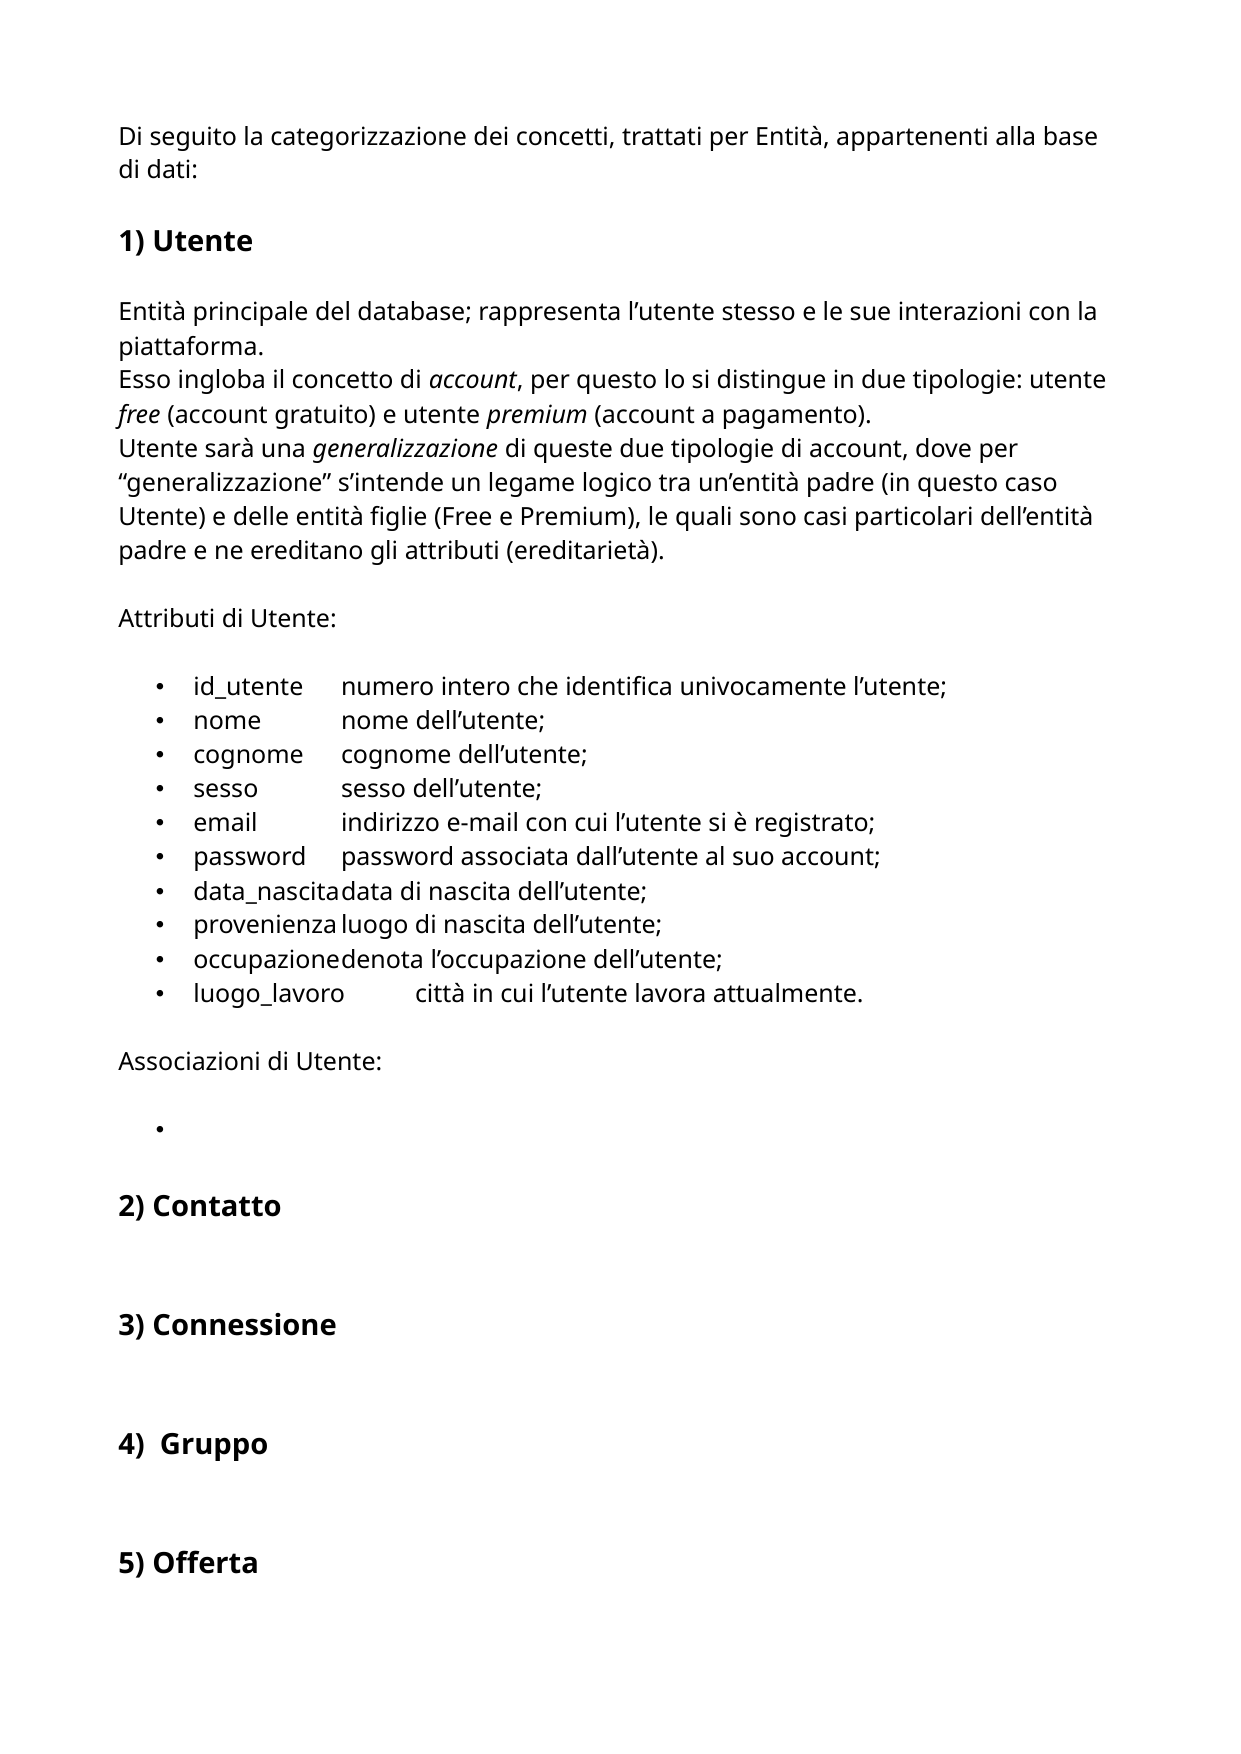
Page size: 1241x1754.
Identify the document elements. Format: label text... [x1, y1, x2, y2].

list email indirizzo e-mail con cui l’utente si è registrato; [156, 805, 1122, 839]
text Associazioni di Utente: [118, 1043, 1122, 1077]
text 1) Utente [118, 220, 1122, 260]
text Utente sarà una generalizzazione di queste due tipologie di account, dove per “generalizzazione” s’intende un legame logico tra un’entità padre (in questo caso Utente) e delle entità figlie (Free e Premium), le quali sono casi particolari dell’entità padre e ne ereditano gli attributi (ereditarietà). [118, 430, 1122, 567]
text Attributi di Utente: [118, 601, 1122, 635]
list cognome cognome dell’utente; [156, 737, 1122, 771]
list data_nascita data di nascita dell’utente; [156, 873, 1122, 907]
list password password associata dall’utente al suo account; [156, 839, 1122, 873]
list nome nome dell’utente; [156, 703, 1122, 737]
list luogo_lavoro città in cui l’utente lavora attualmente. [156, 975, 1122, 1009]
list sesso sesso dell’utente; [156, 771, 1122, 805]
text 4) Gruppo [118, 1423, 1122, 1463]
text 3) Connessione [118, 1304, 1122, 1344]
list provenienza luogo di nascita dell’utente; [156, 907, 1122, 941]
text 2) Contatto [118, 1185, 1122, 1225]
text Esso ingloba il concetto di account, per questo lo si distingue in due tipologie: utente free (account gratuito) e utente premium (account a pagamento). [118, 362, 1122, 430]
text Di seguito la categorizzazione dei concetti, trattati per Entità, appartenenti alla base di dati: [118, 118, 1122, 186]
list id_utente numero intero che identifica univocamente l’utente; [156, 669, 1122, 703]
list occupazione denota l’occupazione dell’utente; [156, 941, 1122, 975]
text Entità principale del database; rappresenta l’utente stesso e le sue interazioni con la piattaforma. [118, 294, 1122, 362]
text 5) Offerta [118, 1542, 1122, 1582]
